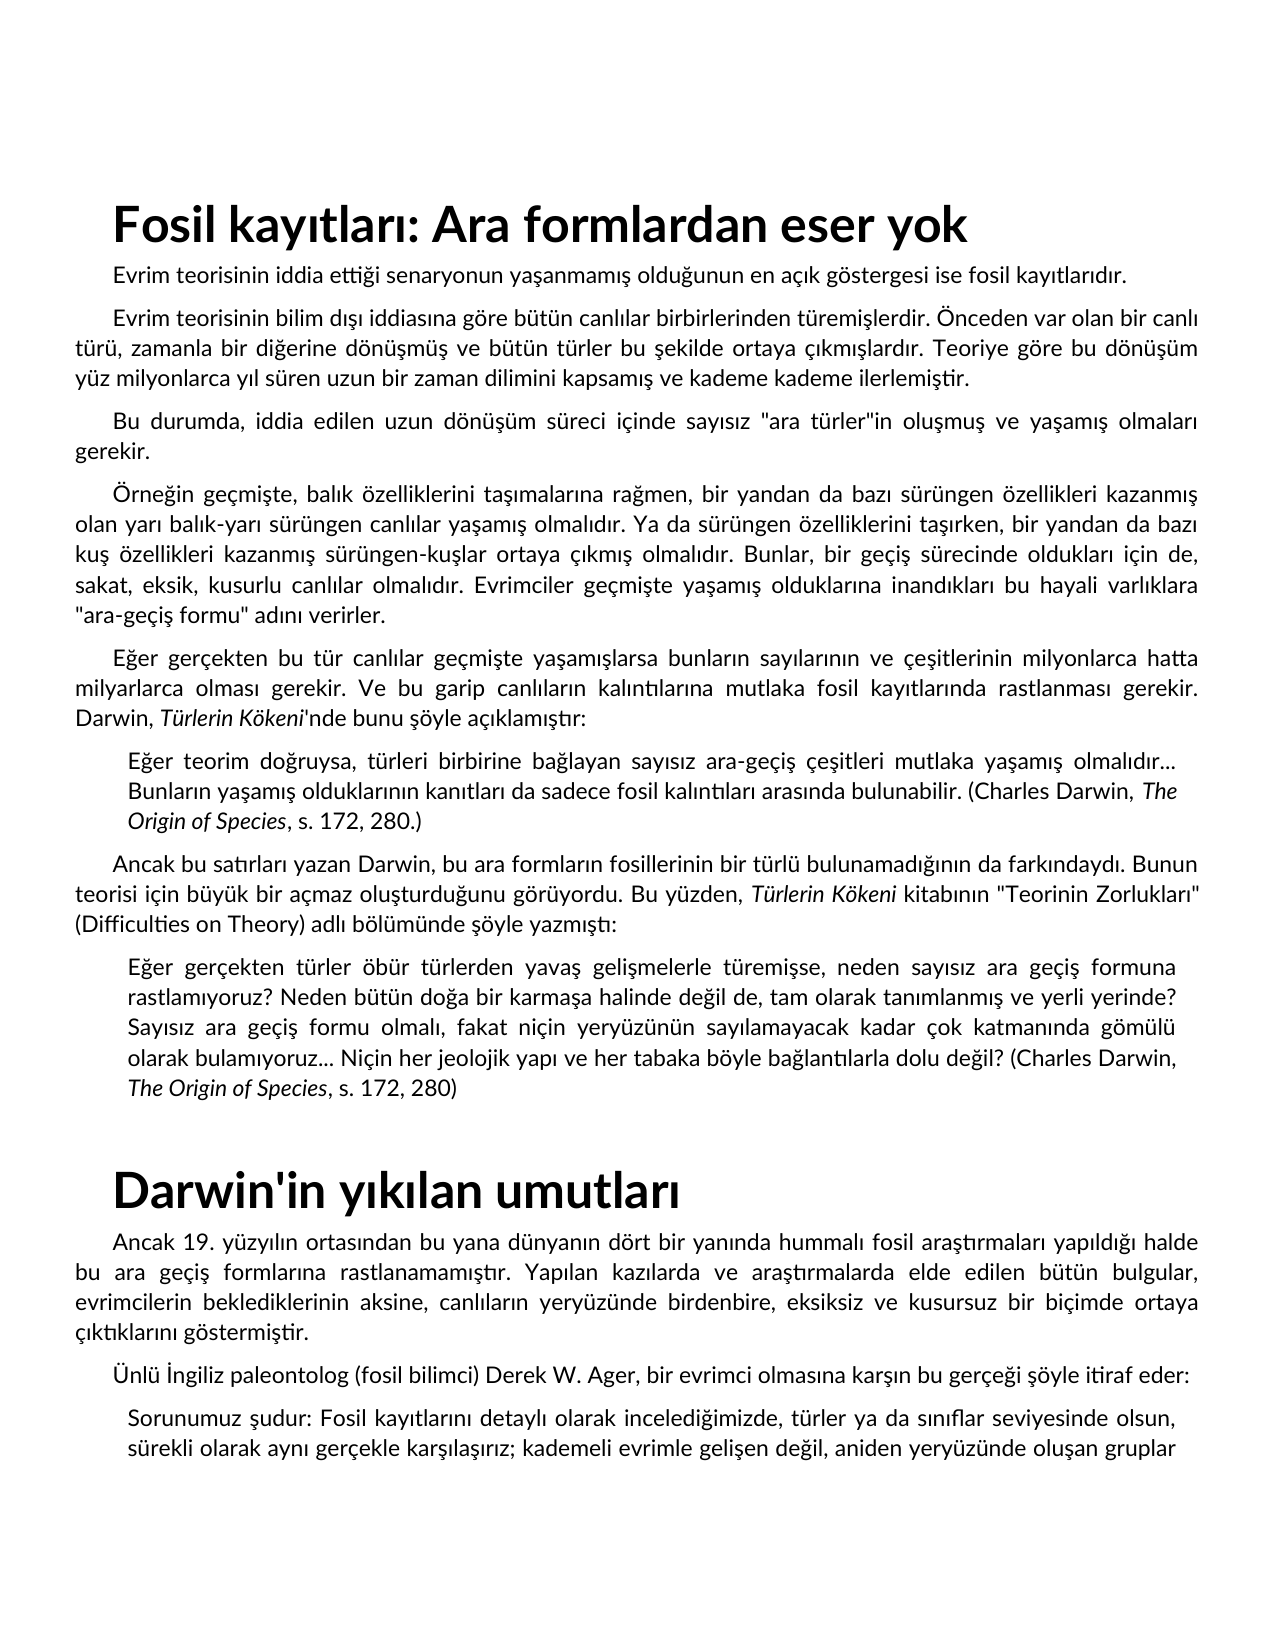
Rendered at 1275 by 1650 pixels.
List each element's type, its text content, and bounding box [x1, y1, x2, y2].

text Sorunumuz şudur: Fosil kayıtlarını detaylı olarak incelediğimizde, türler ya da sınıflar seviyesinde olsun, sürekli olarak aynı gerçekle karşılaşırız; kademeli evrimle gelişen değil, aniden yeryüzünde oluşan gruplar [127, 1403, 1177, 1461]
text Ancak 19. yüzyılın ortasından bu yana dünyanın dört bir yanında hummalı fosil araştırmaları yapıldığı halde bu ara geçiş formlarına rastlanamamıştır. Yapılan kazılarda ve araştırmalarda elde edilen bütün bulgular, evrimcilerin beklediklerinin aksine, canlıların yeryüzünde birdenbire, eksiksiz ve kusursuz bir biçimde ortaya çıktıklarını göstermiştir. [75, 1227, 1200, 1345]
subtitle Darwin'in yıkılan umutları [112, 1159, 1200, 1219]
subtitle Fosil kayıtları: Ara formlardan eser yok [112, 193, 1200, 253]
text Evrim teorisinin bilim dışı iddiasına göre bütün canlılar birbirlerinden türemişlerdir. Önceden var olan bir canlı türü, zamanla bir diğerine dönüşmüş ve bütün türler bu şekilde ortaya çıkmışlardır. Teoriye göre bu dönüşüm yüz milyonlarca yıl süren uzun bir zaman dilimini kapsamış ve kademe kademe ilerlemiştir. [75, 304, 1200, 392]
text Eğer teorim doğruysa, türleri birbirine bağlayan sayısız ara-geçiş çeşitleri mutlaka yaşamış olmalıdır... Bunların yaşamış olduklarının kanıtları da sadece fosil kalıntıları arasında bulunabilir. (Charles Darwin, The Origin of Species, s. 172, 280.) [127, 746, 1177, 834]
text Eğer gerçekten türler öbür türlerden yavaş gelişmelerle türemişse, neden sayısız ara geçiş formuna rastlamıyoruz? Neden bütün doğa bir karmaşa halinde değil de, tam olarak tanımlanmış ve yerli yerinde? Sayısız ara geçiş formu olmalı, fakat niçin yeryüzünün sayılamayacak kadar çok katmanında gömülü olarak bulamıyoruz... Niçin her jeolojik yapı ve her tabaka böyle bağlantılarla dolu değil? (Charles Darwin, The Origin of Species, s. 172, 280) [127, 953, 1177, 1101]
text Örneğin geçmişte, balık özelliklerini taşımalarına rağmen, bir yandan da bazı sürüngen özellikleri kazanmış olan yarı balık-yarı sürüngen canlılar yaşamış olmalıdır. Ya da sürüngen özelliklerini taşırken, bir yandan da bazı kuş özellikleri kazanmış sürüngen-kuşlar ortaya çıkmış olmalıdır. Bunlar, bir geçiş sürecinde oldukları için de, sakat, eksik, kusurlu canlılar olmalıdır. Evrimciler geçmişte yaşamış olduklarına inandıkları bu hayali varlıklara "ara-geçiş formu" adını verirler. [75, 480, 1200, 628]
text Evrim teorisinin iddia ettiği senaryonun yaşanmamış olduğunun en açık göstergesi ise fosil kayıtlarıdır. [75, 261, 1200, 288]
text Ünlü İngiliz paleontolog (fosil bilimci) Derek W. Ager, bir evrimci olmasına karşın bu gerçeği şöyle itiraf eder: [75, 1361, 1200, 1388]
text Bu durumda, iddia edilen uzun dönüşüm süreci içinde sayısız "ara türler"in oluşmuş ve yaşamış olmaları gerekir. [75, 407, 1200, 464]
text Eğer gerçekten bu tür canlılar geçmişte yaşamışlarsa bunların sayılarının ve çeşitlerinin milyonlarca hatta milyarlarca olması gerekir. Ve bu garip canlıların kalıntılarına mutlaka fosil kayıtlarında rastlanması gerekir. Darwin, Türlerin Kökeni'nde bunu şöyle açıklamıştır: [75, 643, 1200, 731]
text Ancak bu satırları yazan Darwin, bu ara formların fosillerinin bir türlü bulunamadığının da farkındaydı. Bunun teorisi için büyük bir açmaz oluşturduğunu görüyordu. Bu yüzden, Türlerin Kökeni kitabının "Teorinin Zorlukları" (Difficulties on Theory) adlı bölümünde şöyle yazmıştı: [75, 849, 1200, 937]
